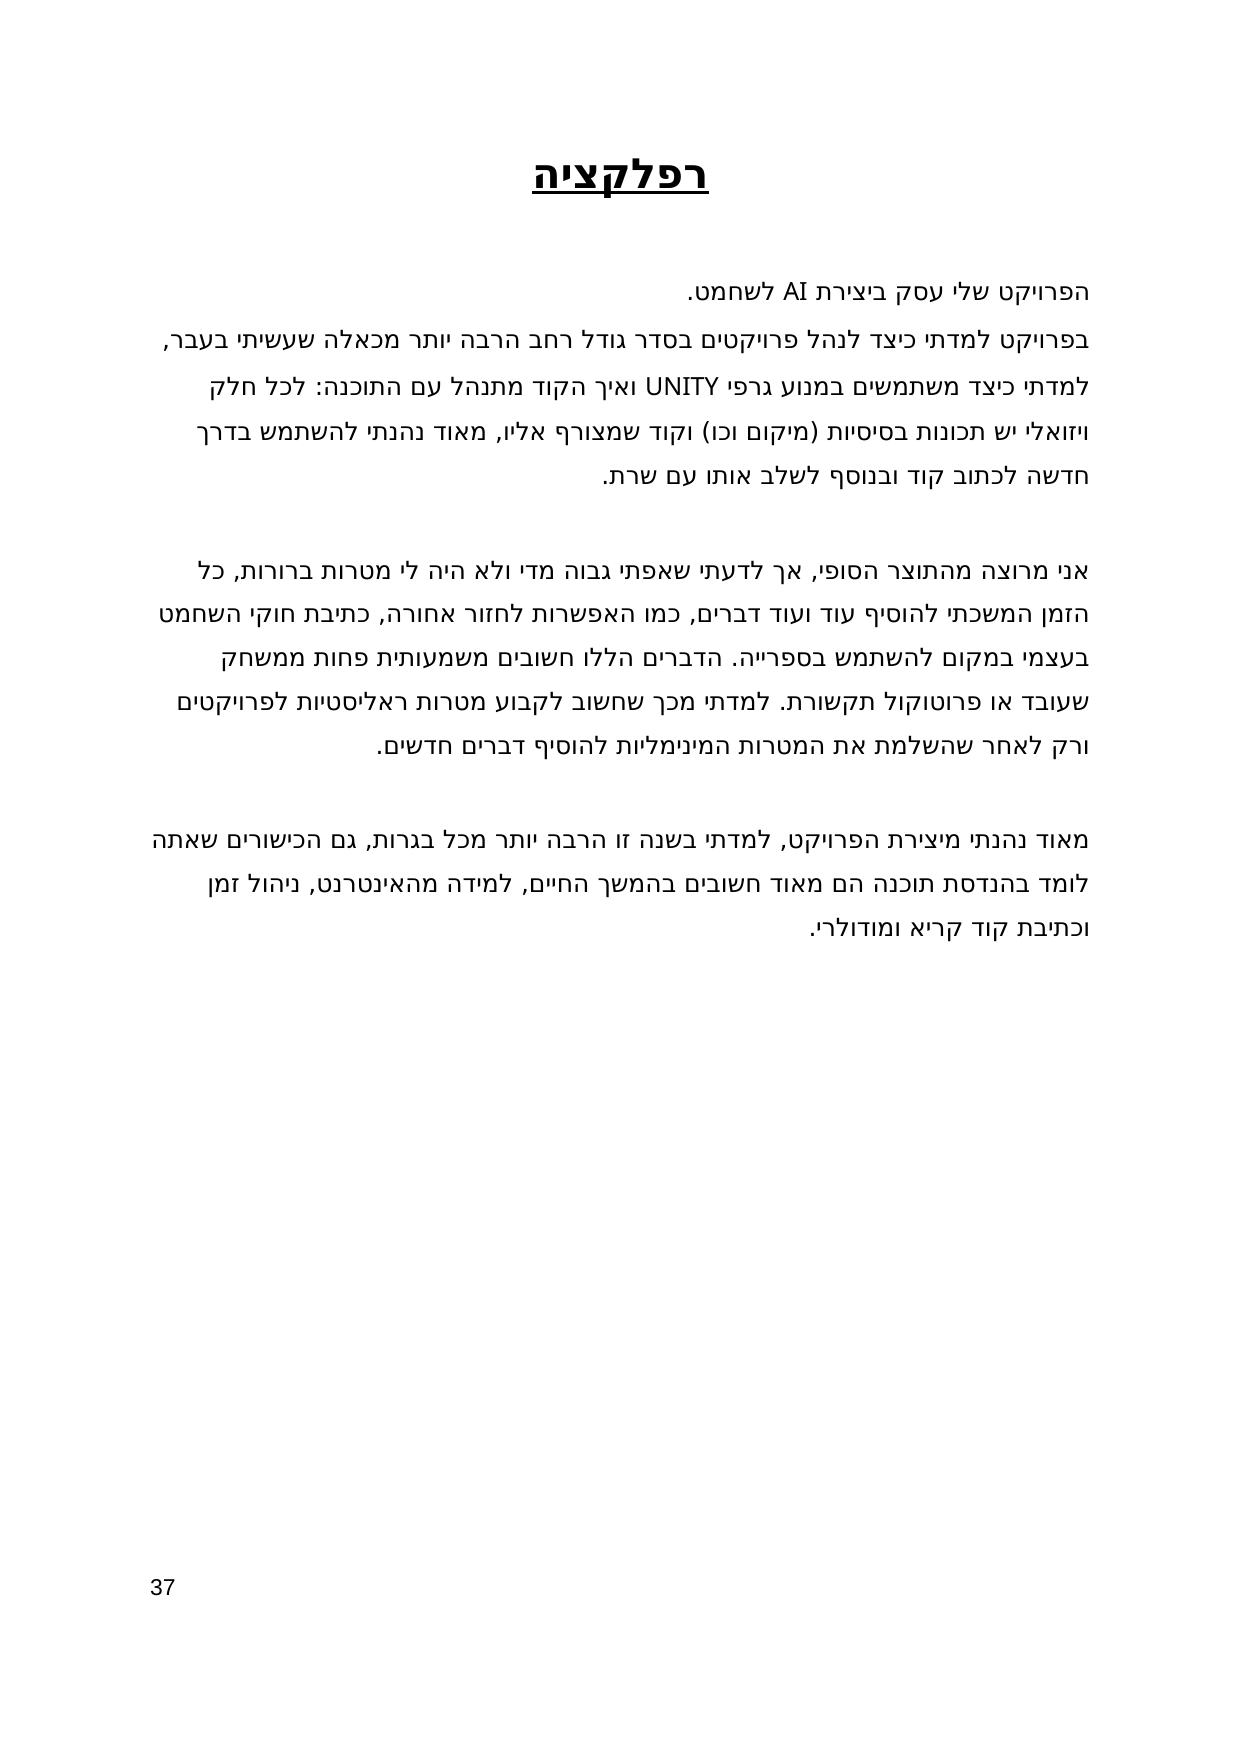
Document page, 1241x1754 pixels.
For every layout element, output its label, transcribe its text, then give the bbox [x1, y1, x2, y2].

text מאוד נהנתי מיצירת הפרויקט, למדתי בשנה זו הרבה יותר מכל בגרות, גם הכישורים שאתה לומד בהנדסת תוכנה הם מאוד חשובים בהמשך החיים, למידה מהאינטרנט, ניהול זמן וכתיבת קוד קריא ומודולרי. [150, 826, 1090, 942]
text הפרויקט שלי עסק ביצירת AI לשחמט. [150, 274, 1090, 308]
text בפרויקט למדתי כיצד לנהל פרויקטים בסדר גודל רחב הרבה יותר מכאלה שעשיתי בעבר, [150, 325, 1090, 354]
text אני מרוצה מהתוצר הסופי, אך לדעתי שאפתי גבוה מדי ולא היה לי מטרות ברורות, כל הזמן המשכתי להוסיף עוד ועוד דברים, כמו האפשרות לחזור אחורה, כתיבת חוקי השחמט בעצמי במקום להשתמש בספרייה. הדברים הללו חשובים משמעותית פחות ממשחק שעובד או פרוטוקול תקשורת. למדתי מכך שחשוב לקבוע מטרות ראליסטיות לפרויקטים ורק לאחר שהשלמת את המטרות המינימליות להוסיף דברים חדשים. [150, 556, 1090, 760]
text רפלקציה [150, 150, 1090, 198]
text למדתי כיצד משתמשים במנוע גרפי UNITY ואיך הקוד מתנהל עם התוכנה: לכל חלק ויזואלי יש תכונות בסיסיות (מיקום וכו) וקוד שמצורף אליו, מאוד נהנתי להשתמש בדרך חדשה לכתוב קוד ובנוסף לשלב אותו עם שרת. [150, 369, 1090, 490]
